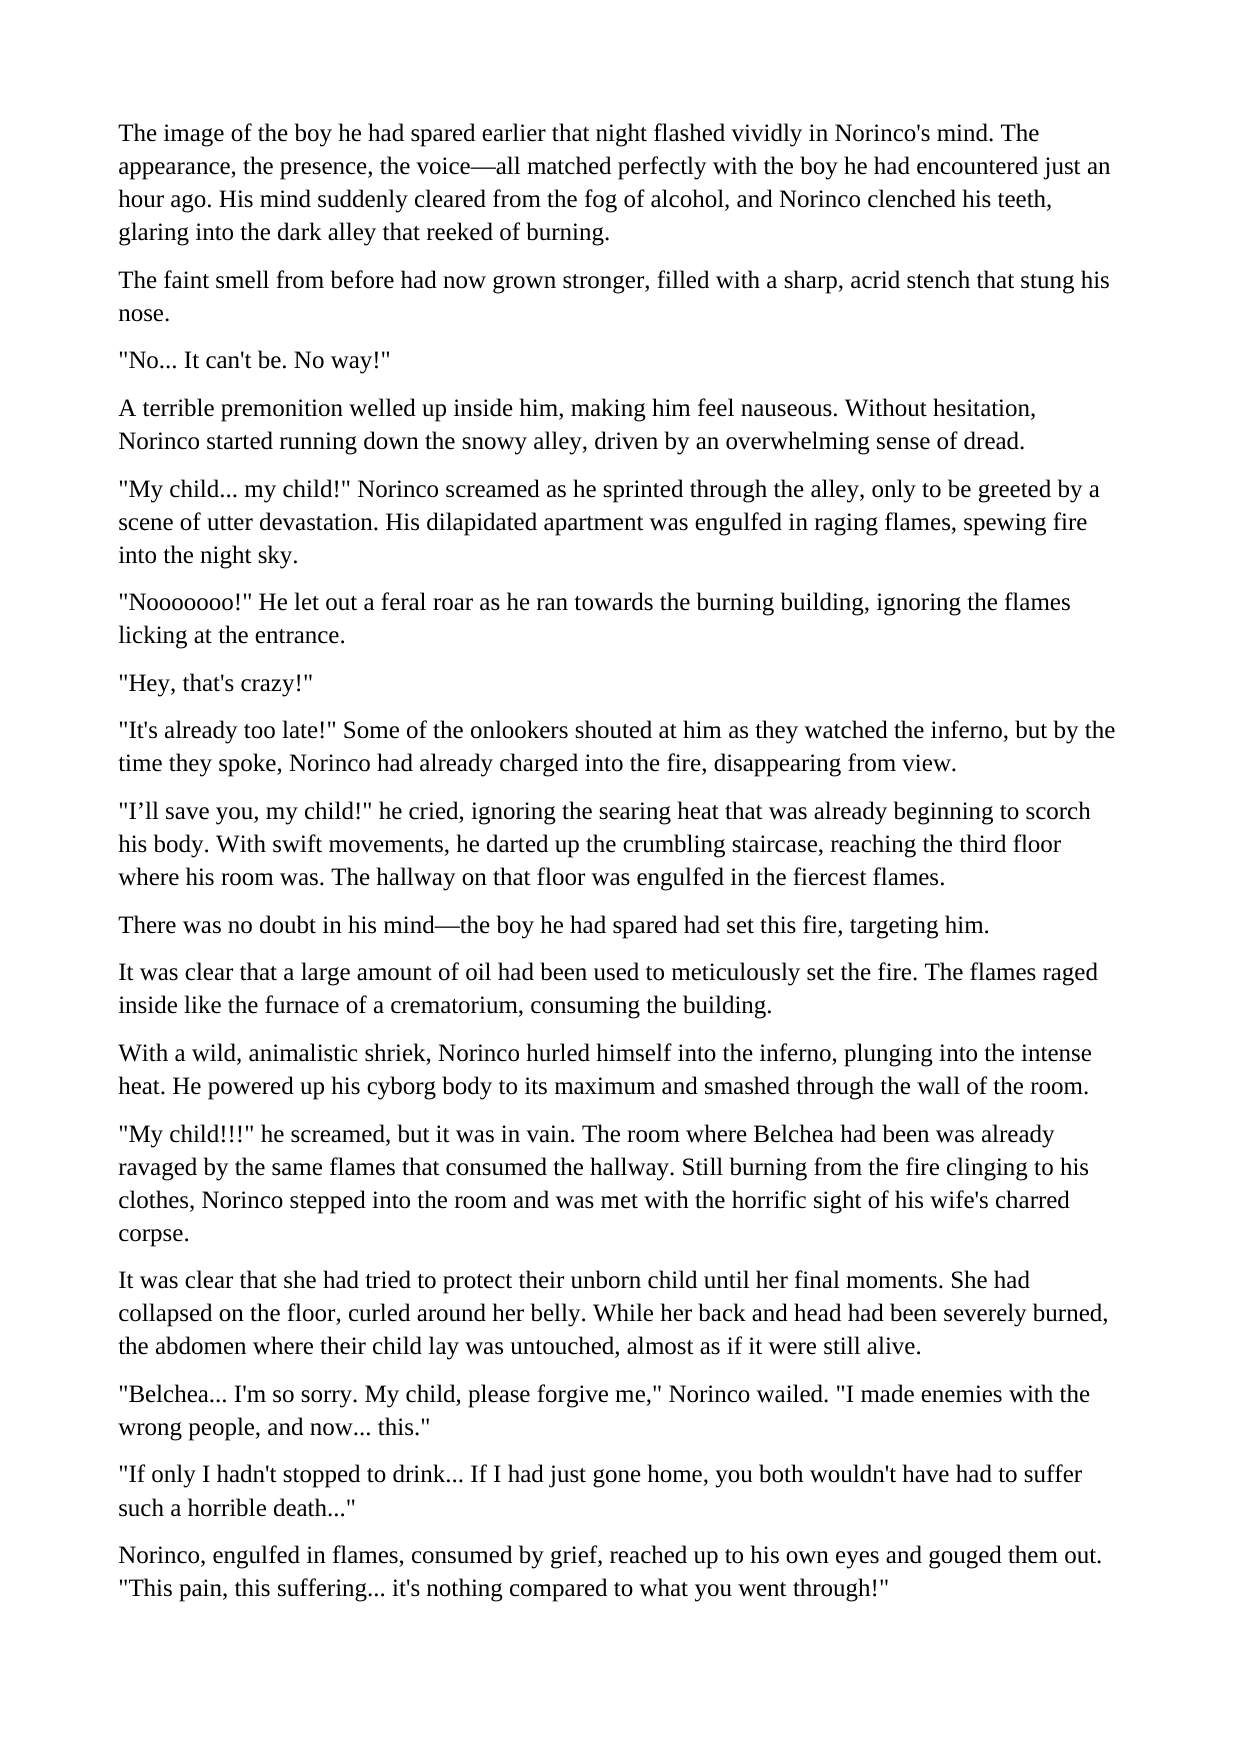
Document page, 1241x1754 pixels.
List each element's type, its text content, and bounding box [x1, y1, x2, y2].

text "Belchea... I'm so sorry. My child, please forgive me," Norinco wailed. "I made enemies with the wrong people, and now... this." [118, 1379, 1122, 1441]
text "Hey, that's crazy!" [118, 668, 1122, 697]
text "No... It can't be. No way!" [118, 345, 1122, 374]
text "Nooooooo!" He let out a feral roar as he ran towards the burning building, ignoring the flames licking at the entrance. [118, 587, 1122, 649]
text "My child!!!" he screamed, but it was in vain. The room where Belchea had been was already ravaged by the same flames that consumed the hallway. Still burning from the fire clinging to his clothes, Norinco stepped into the room and was met with the horrific sight of his wife's charred corpse. [118, 1119, 1122, 1246]
text "I’ll save you, my child!" he cried, ignoring the searing heat that was already beginning to scorch his body. With swift movements, he darted up the crumbling staircase, reaching the third floor where his room was. The hallway on that floor was engulfed in the fiercest flames. [118, 796, 1122, 891]
text A terrible premonition welled up inside him, making him feel nauseous. Without hesitation, Norinco started running down the snowy alley, driven by an overwhelming sense of dread. [118, 393, 1122, 455]
text With a wild, animalistic shriek, Norinco hurled himself into the inferno, plunging into the intense heat. He powered up his cyborg body to its maximum and smashed through the wall of the room. [118, 1038, 1122, 1100]
text "It's already too late!" Some of the onlookers shouted at him as they watched the inferno, but by the time they spoke, Norinco had already charged into the fire, disappearing from view. [118, 716, 1122, 777]
text "My child... my child!" Norinco screamed as he sprinted through the alley, only to be greeted by a scene of utter devastation. His dilapidated apartment was engulfed in raging flames, spewing fire into the night sky. [118, 474, 1122, 568]
text It was clear that a large amount of oil had been used to meticulously set the fire. The flames raged inside like the furnace of a crematorium, consuming the building. [118, 957, 1122, 1019]
text The faint smell from before had now grown stronger, filled with a sharp, acrid stench that stung his nose. [118, 265, 1122, 327]
text There was no doubt in his mind—the boy he had spared had set this fire, targeting him. [118, 910, 1122, 938]
text The image of the boy he had spared earlier that night flashed vividly in Norinco's mind. The appearance, the presence, the voice—all matched perfectly with the boy he had encountered just an hour ago. His mind suddenly cleared from the fog of alcohol, and Norinco clenched his teeth, glaring into the dark alley that reeked of burning. [118, 118, 1122, 246]
text Norinco, engulfed in flames, consumed by grief, reached up to his own eyes and gouged them out. "This pain, this suffering... it's nothing compared to what you went through!" [118, 1540, 1122, 1602]
text It was clear that she had tried to protect their unborn child until her final moments. She had collapsed on the floor, curled around her belly. While her back and head had been severely burned, the abdomen where their child lay was untouched, almost as if it were still alive. [118, 1265, 1122, 1360]
text "If only I hadn't stopped to drink... If I had just gone home, you both wouldn't have had to suffer such a horrible death..." [118, 1459, 1122, 1521]
